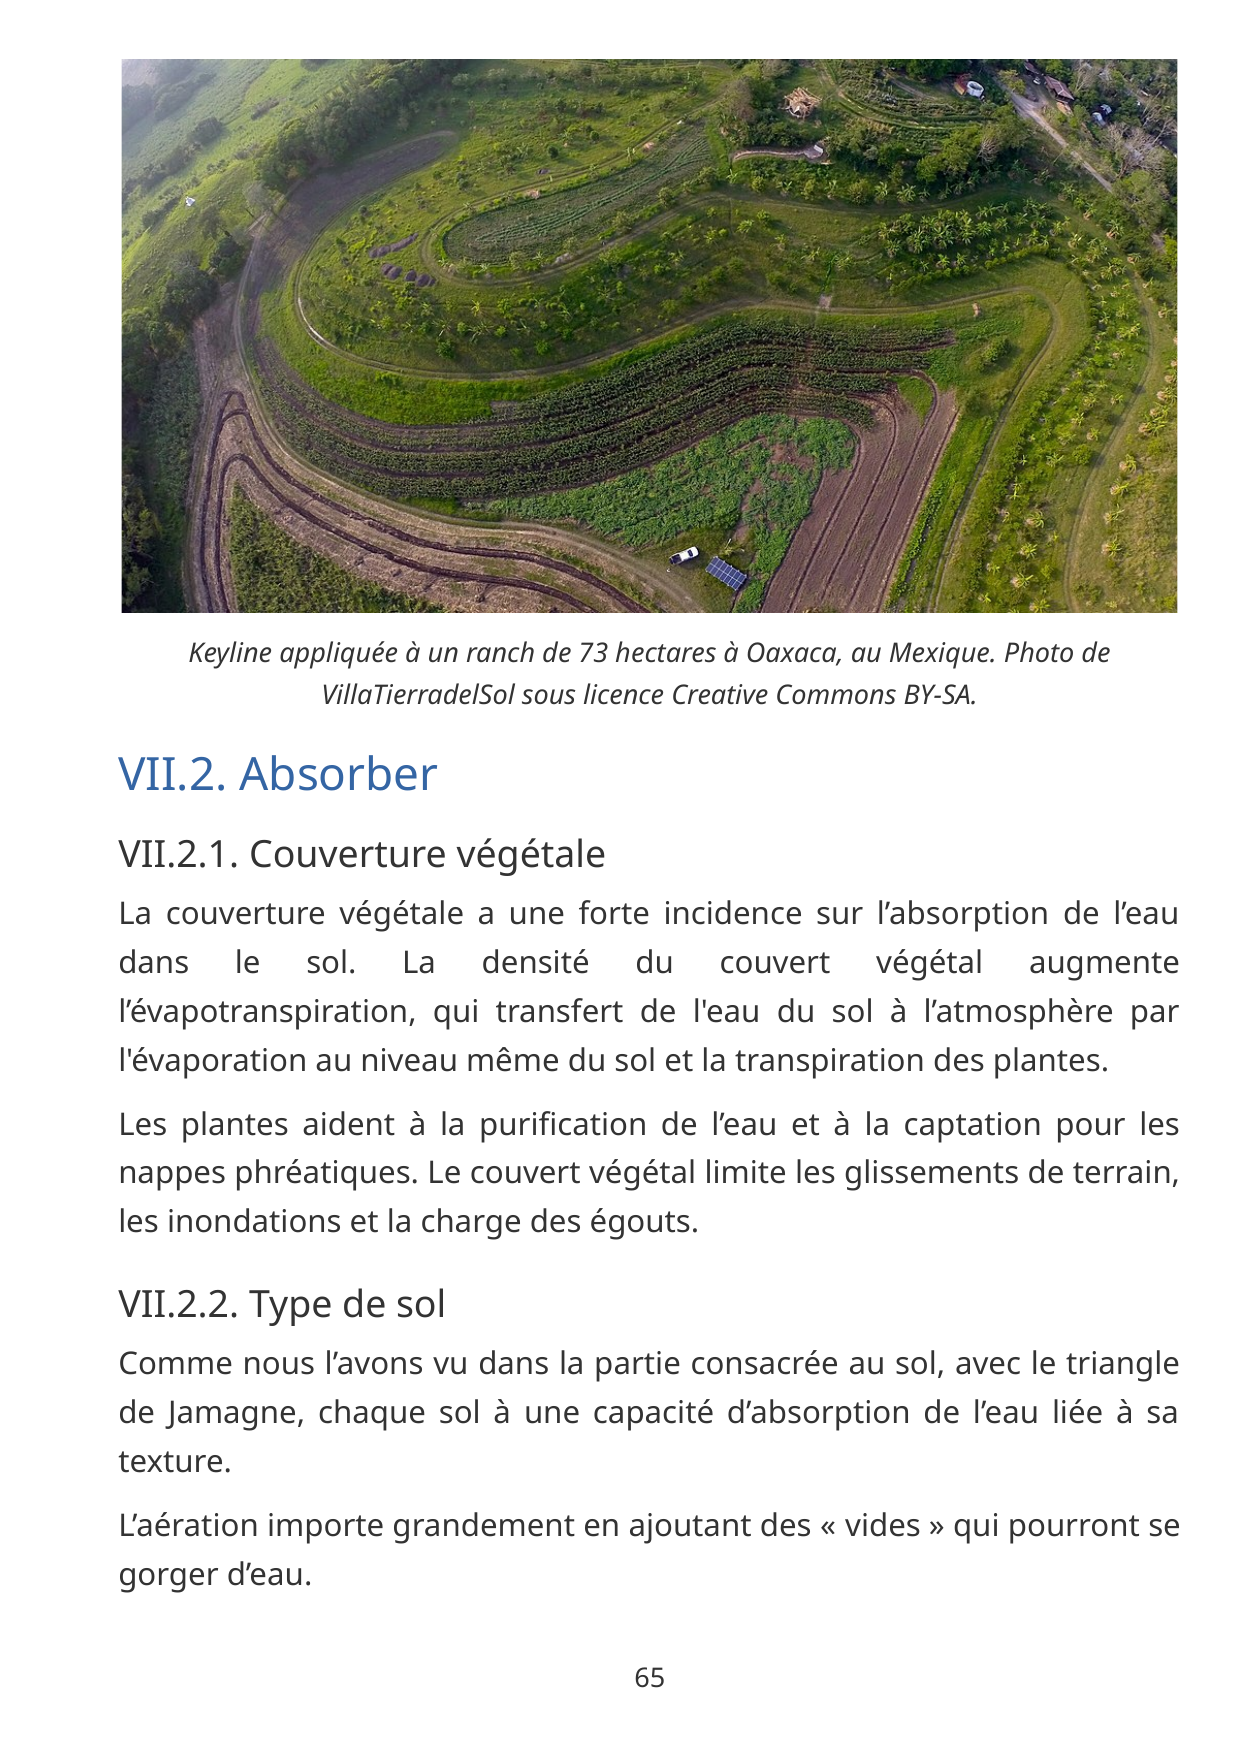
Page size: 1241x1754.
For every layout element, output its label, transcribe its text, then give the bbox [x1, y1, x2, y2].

subtitle Type de sol [118, 1277, 1181, 1328]
text Les plantes aident à la purification de l’eau et à la captation pour les nappes phréatiques. Le couvert végétal limite les glissements de terrain, les inondations et la charge des égouts. [118, 1101, 1181, 1242]
text Comme nous l’avons vu dans la partie consacrée au sol, avec le triangle de Jamagne, chaque sol à une capacité d’absorption de l’eau liée à sa texture. [118, 1341, 1181, 1482]
subtitle Absorber [118, 742, 1181, 804]
text Keyline appliquée à un ranch de 73 hectares à Oaxaca, au Mexique. Photo de VillaTierradelSol sous licence Creative Commons BY-SA. [118, 633, 1181, 713]
subtitle Couverture végétale [118, 827, 1181, 878]
text L’aération importe grandement en ajoutant des « vides » qui pourront se gorger d’eau. [118, 1502, 1181, 1594]
text La couverture végétale a une forte incidence sur l’absorption de l’eau dans le sol. La densité du couvert végétal augmente l’évapotranspiration, qui transfert de l'eau du sol à l’atmosphère par l'évaporation au niveau même du sol et la transpiration des plantes. [118, 891, 1181, 1081]
picture [121, 59, 1178, 613]
